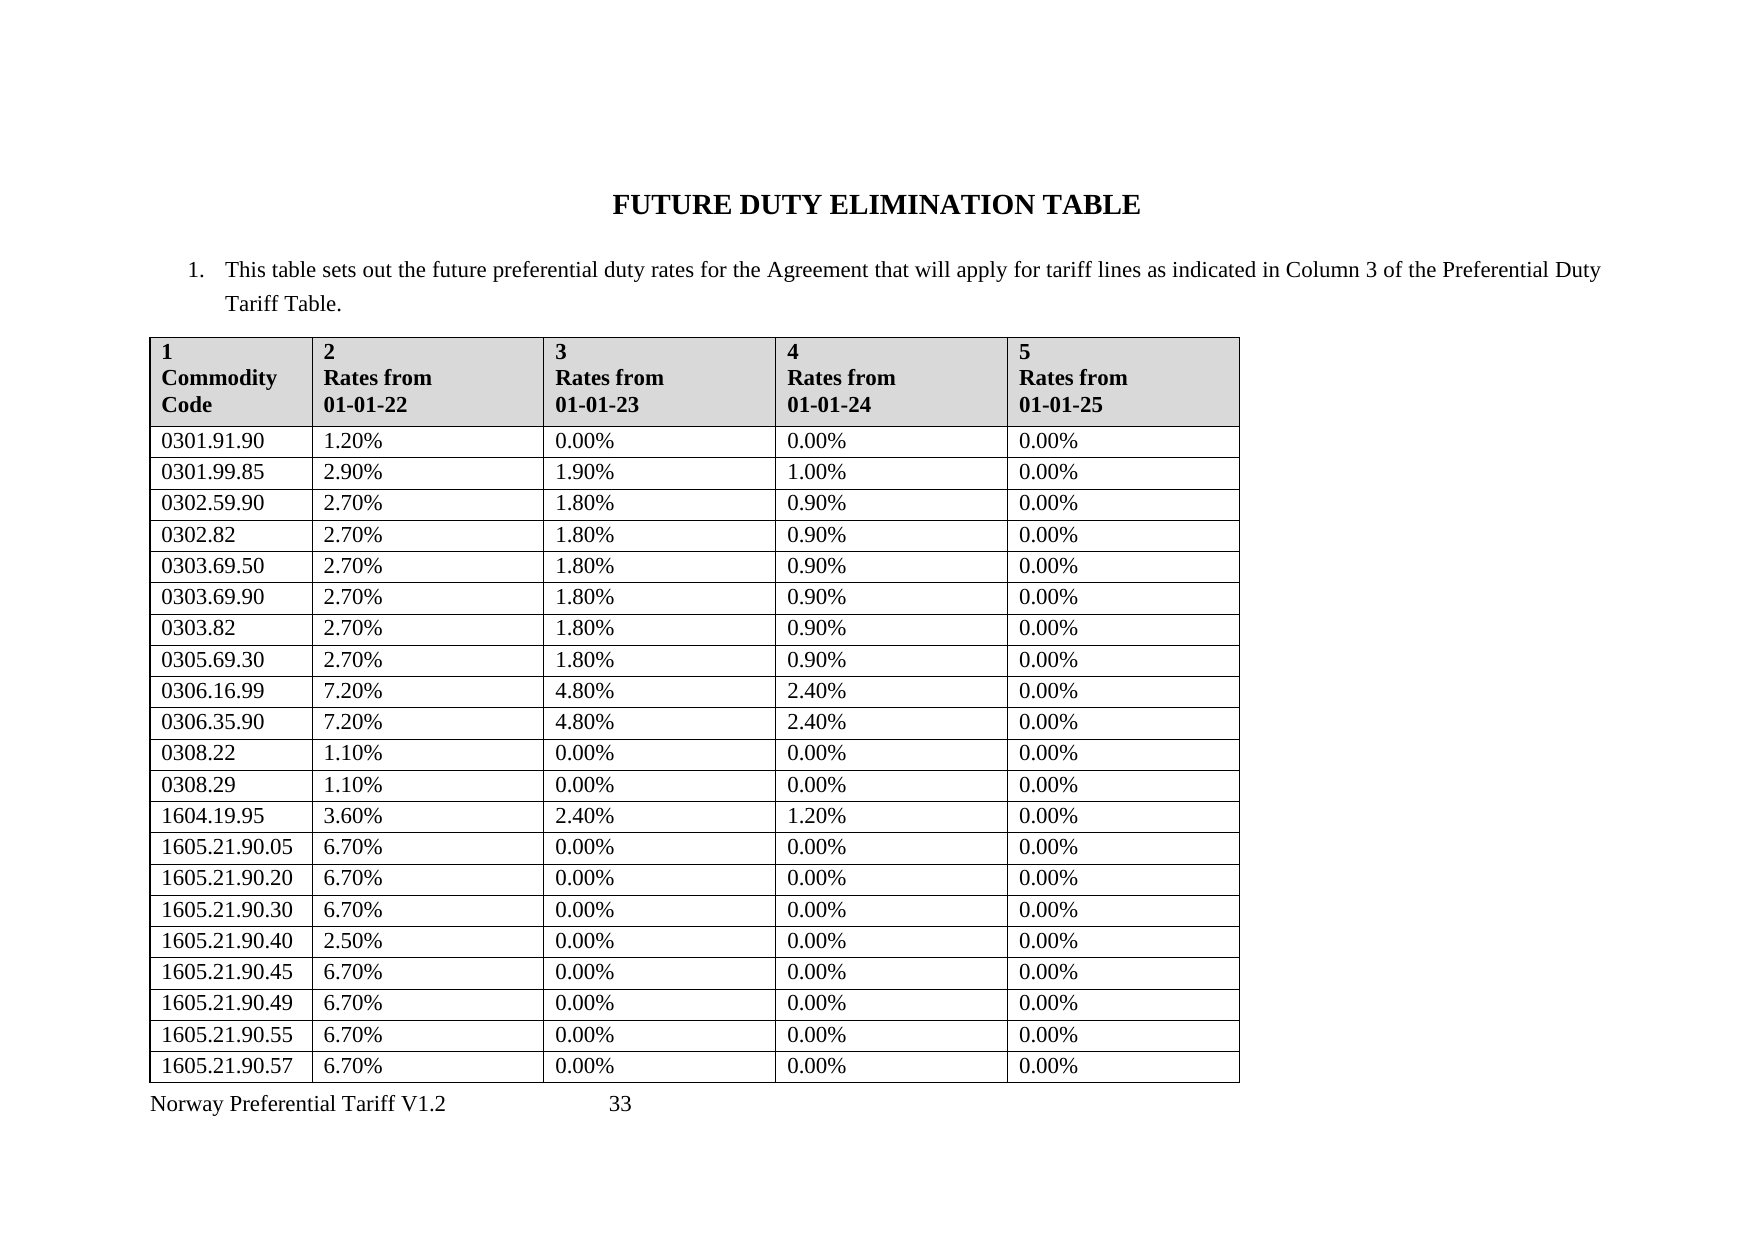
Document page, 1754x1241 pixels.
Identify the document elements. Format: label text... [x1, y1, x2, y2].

table_cell 1.10% [313, 771, 543, 801]
list This table sets out the future preferential duty rates for the Agreement that will apply for tariff lines as indicated in Column 3 of the Preferential Duty Tariff Table. [187, 256, 1604, 317]
table_cell 0.00% [1008, 896, 1239, 926]
table_cell 1605.21.90.30 [151, 896, 312, 926]
table_cell 1605.21.90.55 [151, 1021, 312, 1051]
table_cell 2.40% [776, 708, 1007, 738]
table_cell 0305.69.30 [151, 646, 312, 676]
table_header 5 Rates from 01-01-25 [1008, 338, 1239, 426]
table_cell 2.40% [544, 802, 775, 832]
table_header 2 Rates from 01-01-22 [313, 338, 543, 426]
table_cell 0302.82 [151, 521, 312, 551]
table_cell 0.90% [776, 646, 1007, 676]
table_cell 0.00% [1008, 802, 1239, 832]
table_cell 0.00% [544, 958, 775, 988]
table_cell 0.00% [1008, 552, 1239, 582]
table_cell 0.90% [776, 490, 1007, 520]
table_cell 0303.69.50 [151, 552, 312, 582]
table_cell 1.00% [776, 458, 1007, 488]
table_cell 2.90% [313, 458, 543, 488]
table_cell 0.00% [1008, 740, 1239, 770]
table_header 4 Rates from 01-01-24 [776, 338, 1007, 426]
table_cell 4.80% [544, 708, 775, 738]
table_cell 0.00% [1008, 677, 1239, 707]
table_cell 0.00% [1008, 1021, 1239, 1051]
table_cell 0.00% [1008, 708, 1239, 738]
table_cell 0.00% [544, 990, 775, 1020]
table_cell 0.00% [1008, 771, 1239, 801]
table_cell 2.70% [313, 490, 543, 520]
table_cell 0.00% [776, 958, 1007, 988]
table_cell 0.00% [776, 740, 1007, 770]
table_cell 0.00% [776, 1052, 1007, 1082]
table_cell 1.10% [313, 740, 543, 770]
table_cell 0.90% [776, 615, 1007, 645]
table_header 1 Commodity Code [151, 338, 312, 426]
table_cell 6.70% [313, 990, 543, 1020]
table_cell 0.00% [544, 1021, 775, 1051]
table_cell 0.00% [544, 865, 775, 895]
table_cell 0.00% [1008, 521, 1239, 551]
table_cell 0.00% [1008, 865, 1239, 895]
table_cell 0303.82 [151, 615, 312, 645]
table_cell 0.00% [776, 896, 1007, 926]
table_cell 2.70% [313, 615, 543, 645]
table_cell 2.70% [313, 521, 543, 551]
table_cell 0.00% [1008, 615, 1239, 645]
subtitle FUTURE DUTY ELIMINATION TABLE [150, 187, 1604, 221]
table_cell 7.20% [313, 677, 543, 707]
table_cell 1.80% [544, 615, 775, 645]
table_cell 0.00% [1008, 458, 1239, 488]
table_cell 1.90% [544, 458, 775, 488]
table_cell 1.20% [313, 427, 543, 457]
table_cell 6.70% [313, 833, 543, 863]
table_cell 2.70% [313, 552, 543, 582]
table_cell 0.00% [544, 771, 775, 801]
table_cell 0.00% [776, 1021, 1007, 1051]
table_cell 7.20% [313, 708, 543, 738]
table_cell 0.00% [776, 927, 1007, 957]
table_cell 2.70% [313, 646, 543, 676]
table_cell 4.80% [544, 677, 775, 707]
table_cell 6.70% [313, 1021, 543, 1051]
table_cell 0.00% [1008, 427, 1239, 457]
table_cell 0.00% [1008, 958, 1239, 988]
table_cell 0302.59.90 [151, 490, 312, 520]
table_cell 2.40% [776, 677, 1007, 707]
table_cell 0.00% [1008, 490, 1239, 520]
table_cell 0.00% [1008, 1052, 1239, 1082]
table_cell 0.00% [1008, 583, 1239, 613]
table_cell 6.70% [313, 896, 543, 926]
table_cell 0.00% [544, 427, 775, 457]
table_cell 0.90% [776, 521, 1007, 551]
table_cell 2.70% [313, 583, 543, 613]
table_cell 0301.91.90 [151, 427, 312, 457]
table_cell 0.00% [1008, 990, 1239, 1020]
table_cell 0.00% [544, 740, 775, 770]
table_cell 0.00% [1008, 833, 1239, 863]
table_cell 0.00% [776, 833, 1007, 863]
table_cell 0.90% [776, 583, 1007, 613]
table_cell 0.00% [544, 833, 775, 863]
table_cell 0.00% [776, 427, 1007, 457]
table_cell 1.80% [544, 521, 775, 551]
table_cell 1605.21.90.45 [151, 958, 312, 988]
table_cell 0303.69.90 [151, 583, 312, 613]
table_cell 0308.22 [151, 740, 312, 770]
table_cell 0.90% [776, 552, 1007, 582]
table_cell 3.60% [313, 802, 543, 832]
table_cell 0301.99.85 [151, 458, 312, 488]
table_cell 6.70% [313, 865, 543, 895]
table_cell 1.80% [544, 646, 775, 676]
table_cell 0.00% [776, 771, 1007, 801]
table_cell 0308.29 [151, 771, 312, 801]
table_cell 0.00% [544, 896, 775, 926]
table_cell 6.70% [313, 958, 543, 988]
table_cell 0.00% [544, 927, 775, 957]
table_cell 1605.21.90.57 [151, 1052, 312, 1082]
table_cell 1605.21.90.40 [151, 927, 312, 957]
table_cell 1605.21.90.05 [151, 833, 312, 863]
table_cell 0.00% [776, 865, 1007, 895]
table_cell 0.00% [776, 990, 1007, 1020]
table_cell 0.00% [544, 1052, 775, 1082]
table_cell 1.80% [544, 583, 775, 613]
table_header 3 Rates from 01-01-23 [544, 338, 775, 426]
table_cell 0306.35.90 [151, 708, 312, 738]
table_cell 1.20% [776, 802, 1007, 832]
table_cell 2.50% [313, 927, 543, 957]
table_cell 1.80% [544, 490, 775, 520]
table_cell 0306.16.99 [151, 677, 312, 707]
table_cell 1.80% [544, 552, 775, 582]
table_cell 1604.19.95 [151, 802, 312, 832]
table_cell 1605.21.90.20 [151, 865, 312, 895]
table_cell 1605.21.90.49 [151, 990, 312, 1020]
table_cell 6.70% [313, 1052, 543, 1082]
table_cell 0.00% [1008, 927, 1239, 957]
table_cell 0.00% [1008, 646, 1239, 676]
